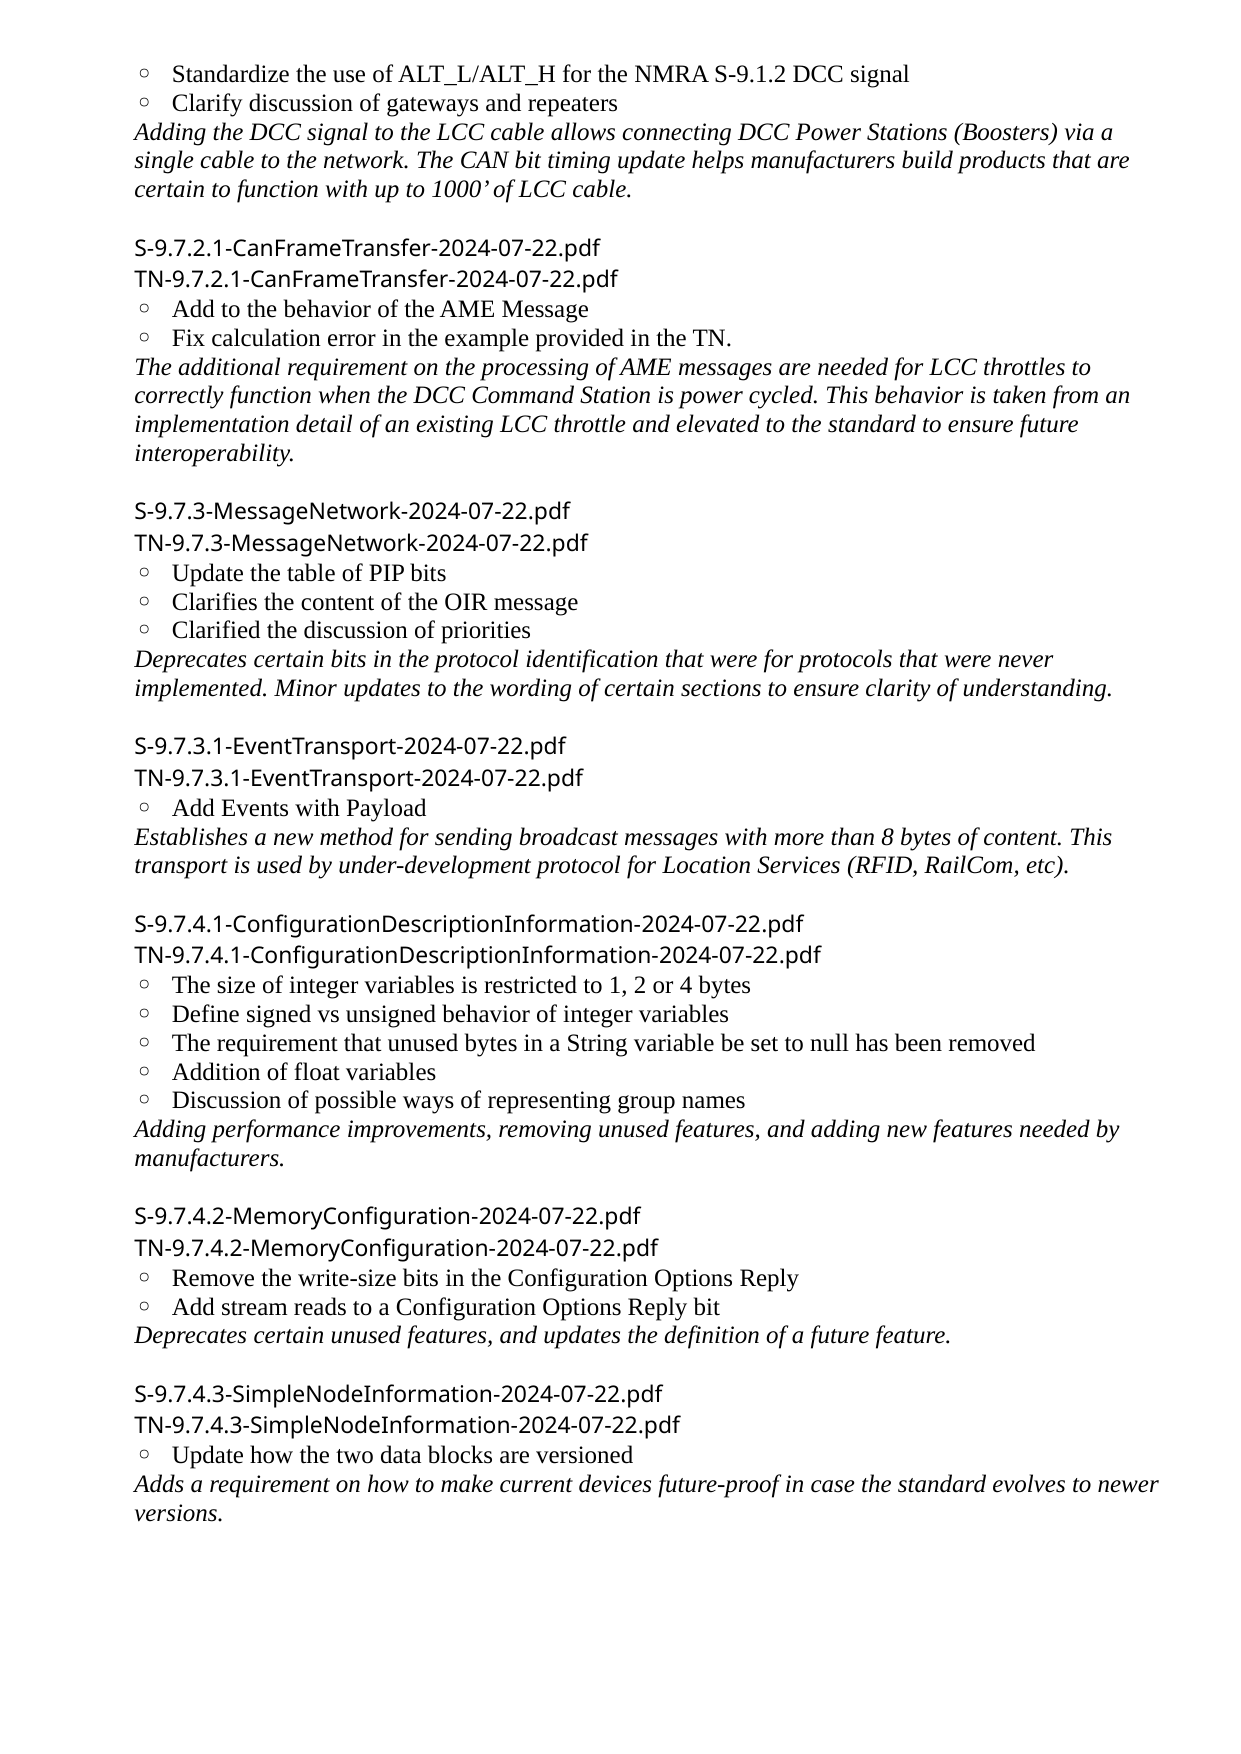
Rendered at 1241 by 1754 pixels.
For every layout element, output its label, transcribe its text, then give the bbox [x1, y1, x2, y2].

text Deprecates certain unused features, and updates the definition of a future feature. [134, 1320, 1181, 1349]
text Adds a requirement on how to make current devices future-proof in case the standard evolves to newer versions. [134, 1469, 1181, 1527]
text TN-9.7.4.2-MemoryConfiguration-2024-07-22.pdf [134, 1232, 1181, 1263]
text Establishes a new method for sending broadcast messages with more than 8 bytes of content. This transport is used by under-development protocol for Location Services (RFID, RailCom, etc). [134, 822, 1181, 879]
list The requirement that unused bytes in a String variable be set to null has been removed [134, 1028, 1181, 1057]
list Update how the two data blocks are versioned [134, 1440, 1181, 1469]
text TN-9.7.2.1-CanFrameTransfer-2024-07-22.pdf [134, 263, 1181, 294]
text S-9.7.4.3-SimpleNodeInformation-2024-07-22.pdf [134, 1378, 1181, 1409]
list Remove the write-size bits in the Configuration Options Reply [134, 1263, 1181, 1292]
text TN-9.7.4.3-SimpleNodeInformation-2024-07-22.pdf [134, 1409, 1181, 1440]
list Addition of float variables [134, 1057, 1181, 1085]
list Add stream reads to a Configuration Options Reply bit [134, 1292, 1181, 1320]
text Adding the DCC signal to the LCC cable allows connecting DCC Power Stations (Boosters) via a single cable to the network. The CAN bit timing update helps manufacturers build products that are certain to function with up to 1000’ of LCC cable. [134, 117, 1181, 203]
list Discussion of possible ways of representing group names [134, 1085, 1181, 1114]
list Clarify discussion of gateways and repeaters [134, 88, 1181, 117]
list Add to the behavior of the AME Message [134, 294, 1181, 323]
text TN-9.7.4.1-ConfigurationDescriptionInformation-2024-07-22.pdf [134, 939, 1181, 970]
list Update the table of PIP bits [134, 558, 1181, 587]
text The additional requirement on the processing of AME messages are needed for LCC throttles to correctly function when the DCC Command Station is power cycled. This behavior is taken from an implementation detail of an existing LCC throttle and elevated to the standard to ensure future interoperability. [134, 352, 1181, 467]
text Deprecates certain bits in the protocol identification that were for protocols that were never implemented. Minor updates to the wording of certain sections to ensure clarity of understanding. [134, 644, 1181, 702]
text S-9.7.4.2-MemoryConfiguration-2024-07-22.pdf [134, 1200, 1181, 1232]
list Define signed vs unsigned behavior of integer variables [134, 999, 1181, 1028]
list The size of integer variables is restricted to 1, 2 or 4 bytes [134, 970, 1181, 999]
text S-9.7.3-MessageNetwork-2024-07-22.pdf [134, 495, 1181, 527]
list Add Events with Payload [134, 793, 1181, 822]
list Clarifies the content of the OIR message [134, 587, 1181, 615]
text Adding performance improvements, removing unused features, and adding new features needed by manufacturers. [134, 1114, 1181, 1172]
text S-9.7.2.1-CanFrameTransfer-2024-07-22.pdf [134, 232, 1181, 263]
text TN-9.7.3.1-EventTransport-2024-07-22.pdf [134, 762, 1181, 793]
text S-9.7.4.1-ConfigurationDescriptionInformation-2024-07-22.pdf [134, 908, 1181, 939]
list Fix calculation error in the example provided in the TN. [134, 323, 1181, 352]
list Clarified the discussion of priorities [134, 615, 1181, 644]
list Standardize the use of ALT_L/ALT_H for the NMRA S-9.1.2 DCC signal [134, 59, 1181, 88]
text S-9.7.3.1-EventTransport-2024-07-22.pdf [134, 730, 1181, 762]
text TN-9.7.3-MessageNetwork-2024-07-22.pdf [134, 527, 1181, 558]
